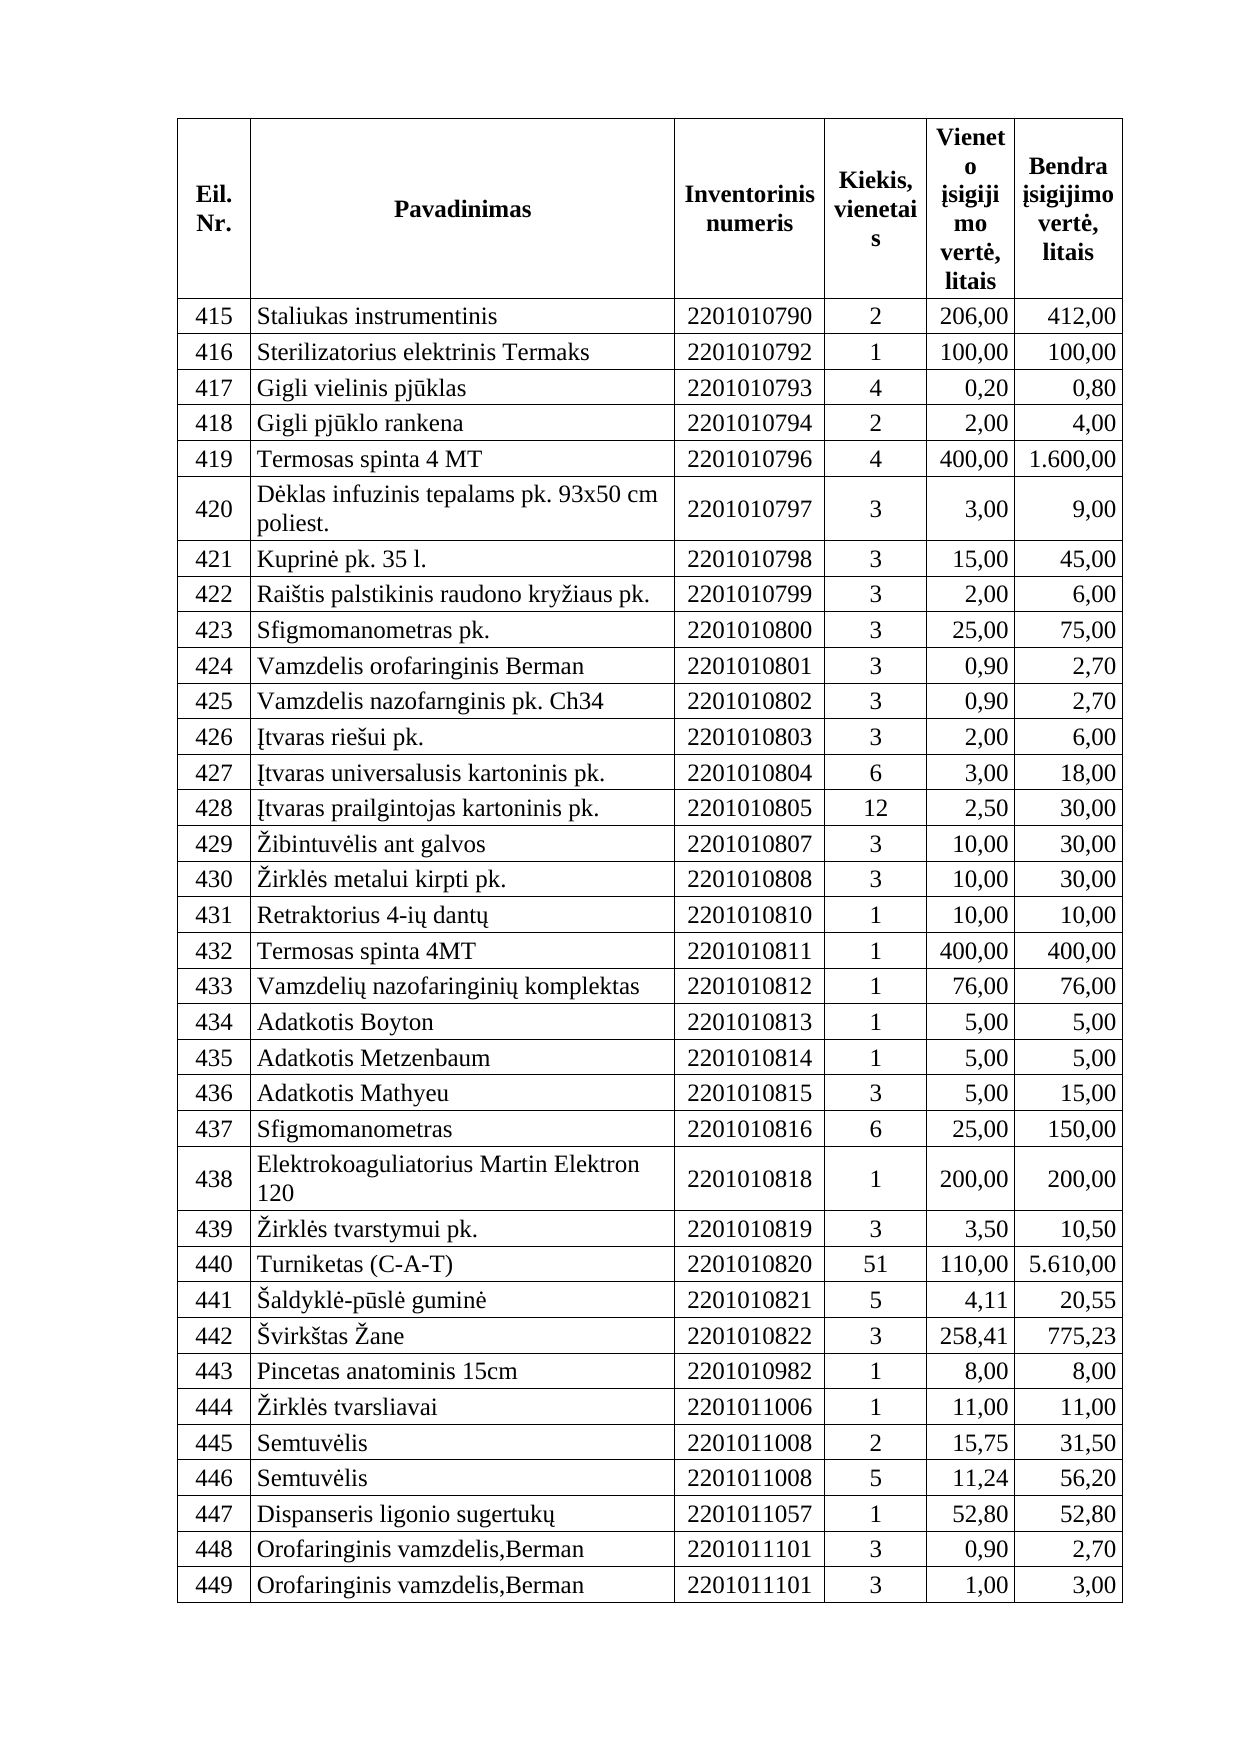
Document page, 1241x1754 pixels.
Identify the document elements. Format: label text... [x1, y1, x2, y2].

table_cell 2201011101 [675, 1567, 824, 1602]
table_cell 1,00 [927, 1567, 1014, 1602]
table_cell Adatkotis Mathyeu [251, 1075, 674, 1110]
table_cell 3 [825, 477, 926, 540]
table_cell 1 [825, 1147, 926, 1210]
table_cell 439 [178, 1211, 250, 1246]
table_cell 2 [825, 1425, 926, 1459]
table_cell 1 [825, 969, 926, 1003]
table_cell 1 [825, 897, 926, 932]
table_cell 0,90 [927, 1532, 1014, 1566]
table_cell 2201010797 [675, 477, 824, 540]
table_cell 2201010808 [675, 862, 824, 896]
table_cell 3 [825, 541, 926, 576]
table_cell 200,00 [927, 1147, 1014, 1210]
table_cell 2201010813 [675, 1004, 824, 1039]
table_cell 432 [178, 933, 250, 967]
table_cell 400,00 [1015, 933, 1122, 967]
table_cell 4,11 [927, 1282, 1014, 1317]
table_cell 2201010821 [675, 1282, 824, 1317]
table_cell 2201010805 [675, 790, 824, 825]
table_cell 429 [178, 826, 250, 861]
table_cell 15,75 [927, 1425, 1014, 1459]
table_cell 3 [825, 577, 926, 611]
table_cell 2,00 [927, 405, 1014, 440]
table_cell 0,90 [927, 684, 1014, 718]
table_cell 6 [825, 1111, 926, 1146]
table_cell 423 [178, 612, 250, 647]
table_cell 1 [825, 334, 926, 369]
table_cell 400,00 [927, 441, 1014, 476]
table_cell 3 [825, 684, 926, 718]
table_cell 3 [825, 1532, 926, 1566]
table_cell Įtvaras riešui pk. [251, 719, 674, 754]
table_cell 3 [825, 612, 926, 647]
table_cell Termosas spinta 4MT [251, 933, 674, 967]
table_cell 2201010814 [675, 1040, 824, 1074]
table_cell 76,00 [1015, 969, 1122, 1003]
table_cell 430 [178, 862, 250, 896]
table_cell Staliukas instrumentinis [251, 299, 674, 333]
table_header Pavadinimas [251, 119, 674, 297]
table_cell 427 [178, 755, 250, 789]
table_cell 11,24 [927, 1460, 1014, 1495]
table_cell 56,20 [1015, 1460, 1122, 1495]
table_cell 418 [178, 405, 250, 440]
table_cell Sfigmomanometras [251, 1111, 674, 1146]
table_cell Gigli vielinis pjūklas [251, 370, 674, 404]
table_cell 12 [825, 790, 926, 825]
table_cell 444 [178, 1389, 250, 1424]
table_cell Šaldyklė-pūslė guminė [251, 1282, 674, 1317]
table_cell 2,50 [927, 790, 1014, 825]
table_cell 5,00 [927, 1004, 1014, 1039]
table_cell 5,00 [1015, 1040, 1122, 1074]
table_cell 206,00 [927, 299, 1014, 333]
table_cell Pincetas anatominis 15cm [251, 1354, 674, 1388]
table_cell 2201011006 [675, 1389, 824, 1424]
table_cell Turniketas (C-A-T) [251, 1247, 674, 1281]
table_cell 2201010807 [675, 826, 824, 861]
table_cell 25,00 [927, 612, 1014, 647]
table_cell 200,00 [1015, 1147, 1122, 1210]
table_header Bendra įsigijimo vertė, litais [1015, 119, 1122, 297]
table_cell Dėklas infuzinis tepalams pk. 93x50 cm poliest. [251, 477, 674, 540]
table_cell 6,00 [1015, 577, 1122, 611]
table_cell 10,00 [927, 897, 1014, 932]
table_cell 441 [178, 1282, 250, 1317]
table_cell 2,70 [1015, 648, 1122, 682]
table_cell 2201011008 [675, 1425, 824, 1459]
table_cell 18,00 [1015, 755, 1122, 789]
table_cell Semtuvėlis [251, 1460, 674, 1495]
table_cell 2201010818 [675, 1147, 824, 1210]
table_cell Sterilizatorius elektrinis Termaks [251, 334, 674, 369]
table_cell 415 [178, 299, 250, 333]
table_cell 258,41 [927, 1318, 1014, 1352]
table_cell 448 [178, 1532, 250, 1566]
table_cell 428 [178, 790, 250, 825]
table_cell 416 [178, 334, 250, 369]
table_cell 5,00 [927, 1075, 1014, 1110]
table_cell 2,00 [927, 719, 1014, 754]
table_cell Žirklės tvarstymui pk. [251, 1211, 674, 1246]
table_cell 15,00 [927, 541, 1014, 576]
table_header Vieneto įsigijimo vertė, litais [927, 119, 1014, 297]
table_cell Įtvaras prailgintojas kartoninis pk. [251, 790, 674, 825]
table_cell 431 [178, 897, 250, 932]
table_cell 0,80 [1015, 370, 1122, 404]
table_cell 2201011101 [675, 1532, 824, 1566]
table_cell Raištis palstikinis raudono kryžiaus pk. [251, 577, 674, 611]
table_cell 436 [178, 1075, 250, 1110]
table_cell 51 [825, 1247, 926, 1281]
table_cell Vamzdelių nazofaringinių komplektas [251, 969, 674, 1003]
table_cell 11,00 [927, 1389, 1014, 1424]
table_cell 100,00 [1015, 334, 1122, 369]
table_cell 424 [178, 648, 250, 682]
table_header Eil. Nr. [178, 119, 250, 297]
table_cell 445 [178, 1425, 250, 1459]
table_cell 442 [178, 1318, 250, 1352]
table_cell 437 [178, 1111, 250, 1146]
table_cell 1 [825, 1496, 926, 1531]
table_cell 0,20 [927, 370, 1014, 404]
table_cell 52,80 [927, 1496, 1014, 1531]
table_cell 5 [825, 1460, 926, 1495]
table_cell 150,00 [1015, 1111, 1122, 1146]
table_cell Adatkotis Metzenbaum [251, 1040, 674, 1074]
table_cell 10,50 [1015, 1211, 1122, 1246]
table_cell 2201010798 [675, 541, 824, 576]
table_cell 5 [825, 1282, 926, 1317]
table_cell 2201010811 [675, 933, 824, 967]
table_cell 434 [178, 1004, 250, 1039]
table_cell Gigli pjūklo rankena [251, 405, 674, 440]
table_cell 443 [178, 1354, 250, 1388]
table_cell Elektrokoaguliatorius Martin Elektron 120 [251, 1147, 674, 1210]
table_cell 2,70 [1015, 1532, 1122, 1566]
table_cell 438 [178, 1147, 250, 1210]
table_cell 8,00 [1015, 1354, 1122, 1388]
table_cell 1.600,00 [1015, 441, 1122, 476]
table_cell 10,00 [927, 862, 1014, 896]
table_cell 5,00 [1015, 1004, 1122, 1039]
table_cell 9,00 [1015, 477, 1122, 540]
table_cell Orofaringinis vamzdelis,Berman [251, 1532, 674, 1566]
table_cell 10,00 [1015, 897, 1122, 932]
table_cell Įtvaras universalusis kartoninis pk. [251, 755, 674, 789]
table_cell Kuprinė pk. 35 l. [251, 541, 674, 576]
table_cell 426 [178, 719, 250, 754]
table_cell 75,00 [1015, 612, 1122, 647]
table_cell 0,90 [927, 648, 1014, 682]
table_cell 419 [178, 441, 250, 476]
table_cell 449 [178, 1567, 250, 1602]
table_cell 2 [825, 405, 926, 440]
table_cell Vamzdelis nazofarnginis pk. Ch34 [251, 684, 674, 718]
table_cell 2201011057 [675, 1496, 824, 1531]
table_cell Žirklės metalui kirpti pk. [251, 862, 674, 896]
table_cell 417 [178, 370, 250, 404]
table_cell Orofaringinis vamzdelis,Berman [251, 1567, 674, 1602]
table_cell 447 [178, 1496, 250, 1531]
table_cell Sfigmomanometras pk. [251, 612, 674, 647]
table_cell 4 [825, 441, 926, 476]
table_cell 3 [825, 862, 926, 896]
table_cell Švirkštas Žane [251, 1318, 674, 1352]
table_cell 20,55 [1015, 1282, 1122, 1317]
table_cell 3 [825, 1211, 926, 1246]
table_cell 3 [825, 1567, 926, 1602]
table_cell 5,00 [927, 1040, 1014, 1074]
table_cell 2201010800 [675, 612, 824, 647]
table_cell 6 [825, 755, 926, 789]
table_cell 11,00 [1015, 1389, 1122, 1424]
table_cell 3,00 [927, 755, 1014, 789]
table_cell 45,00 [1015, 541, 1122, 576]
table_cell 2201010802 [675, 684, 824, 718]
table_cell 110,00 [927, 1247, 1014, 1281]
table_cell 2201010792 [675, 334, 824, 369]
table_cell 30,00 [1015, 862, 1122, 896]
table_cell 1 [825, 1389, 926, 1424]
table_cell Žibintuvėlis ant galvos [251, 826, 674, 861]
table_cell 2201010810 [675, 897, 824, 932]
table_cell 15,00 [1015, 1075, 1122, 1110]
table_cell 2201010799 [675, 577, 824, 611]
table_cell Vamzdelis orofaringinis Berman [251, 648, 674, 682]
table_cell 2201010790 [675, 299, 824, 333]
table_cell 2201010793 [675, 370, 824, 404]
table_cell 100,00 [927, 334, 1014, 369]
table_cell 4,00 [1015, 405, 1122, 440]
table_cell 2201010796 [675, 441, 824, 476]
table_cell 76,00 [927, 969, 1014, 1003]
table_cell 2201010982 [675, 1354, 824, 1388]
table_cell 1 [825, 1354, 926, 1388]
table_cell 1 [825, 1040, 926, 1074]
table_cell 3,00 [927, 477, 1014, 540]
table_cell 3 [825, 719, 926, 754]
table_cell 2,00 [927, 577, 1014, 611]
table_cell 4 [825, 370, 926, 404]
table_cell 446 [178, 1460, 250, 1495]
table_cell 3 [825, 826, 926, 861]
table_cell 2201010812 [675, 969, 824, 1003]
table_cell 5.610,00 [1015, 1247, 1122, 1281]
table_cell 420 [178, 477, 250, 540]
table_cell 30,00 [1015, 790, 1122, 825]
table_cell 2201010822 [675, 1318, 824, 1352]
table_cell Retraktorius 4-ių dantų [251, 897, 674, 932]
table_cell 3 [825, 1318, 926, 1352]
table_cell 30,00 [1015, 826, 1122, 861]
table_cell Dispanseris ligonio sugertukų [251, 1496, 674, 1531]
table_cell 2201010794 [675, 405, 824, 440]
table_cell 422 [178, 577, 250, 611]
table_cell 440 [178, 1247, 250, 1281]
table_cell Semtuvėlis [251, 1425, 674, 1459]
table_cell 3 [825, 648, 926, 682]
table_cell Termosas spinta 4 MT [251, 441, 674, 476]
table_cell 31,50 [1015, 1425, 1122, 1459]
table_cell 1 [825, 933, 926, 967]
table_cell Adatkotis Boyton [251, 1004, 674, 1039]
table_cell 2,70 [1015, 684, 1122, 718]
table_cell 10,00 [927, 826, 1014, 861]
table_cell 2201010815 [675, 1075, 824, 1110]
table_header Kiekis, vienetais [825, 119, 926, 297]
table_cell 421 [178, 541, 250, 576]
table_cell 8,00 [927, 1354, 1014, 1388]
table_cell 3,00 [1015, 1567, 1122, 1602]
table_cell Žirklės tvarsliavai [251, 1389, 674, 1424]
table_cell 52,80 [1015, 1496, 1122, 1531]
table_cell 400,00 [927, 933, 1014, 967]
table_cell 2 [825, 299, 926, 333]
table_cell 425 [178, 684, 250, 718]
table_cell 3,50 [927, 1211, 1014, 1246]
table_cell 2201010816 [675, 1111, 824, 1146]
table_cell 2201010804 [675, 755, 824, 789]
table_cell 433 [178, 969, 250, 1003]
table_cell 25,00 [927, 1111, 1014, 1146]
table_cell 6,00 [1015, 719, 1122, 754]
table_header Inventorinis numeris [675, 119, 824, 297]
table_cell 2201010801 [675, 648, 824, 682]
table_cell 3 [825, 1075, 926, 1110]
table_cell 2201010803 [675, 719, 824, 754]
table_cell 2201011008 [675, 1460, 824, 1495]
table_cell 412,00 [1015, 299, 1122, 333]
table_cell 2201010819 [675, 1211, 824, 1246]
table_cell 1 [825, 1004, 926, 1039]
table_cell 2201010820 [675, 1247, 824, 1281]
table_cell 775,23 [1015, 1318, 1122, 1352]
table_cell 435 [178, 1040, 250, 1074]
